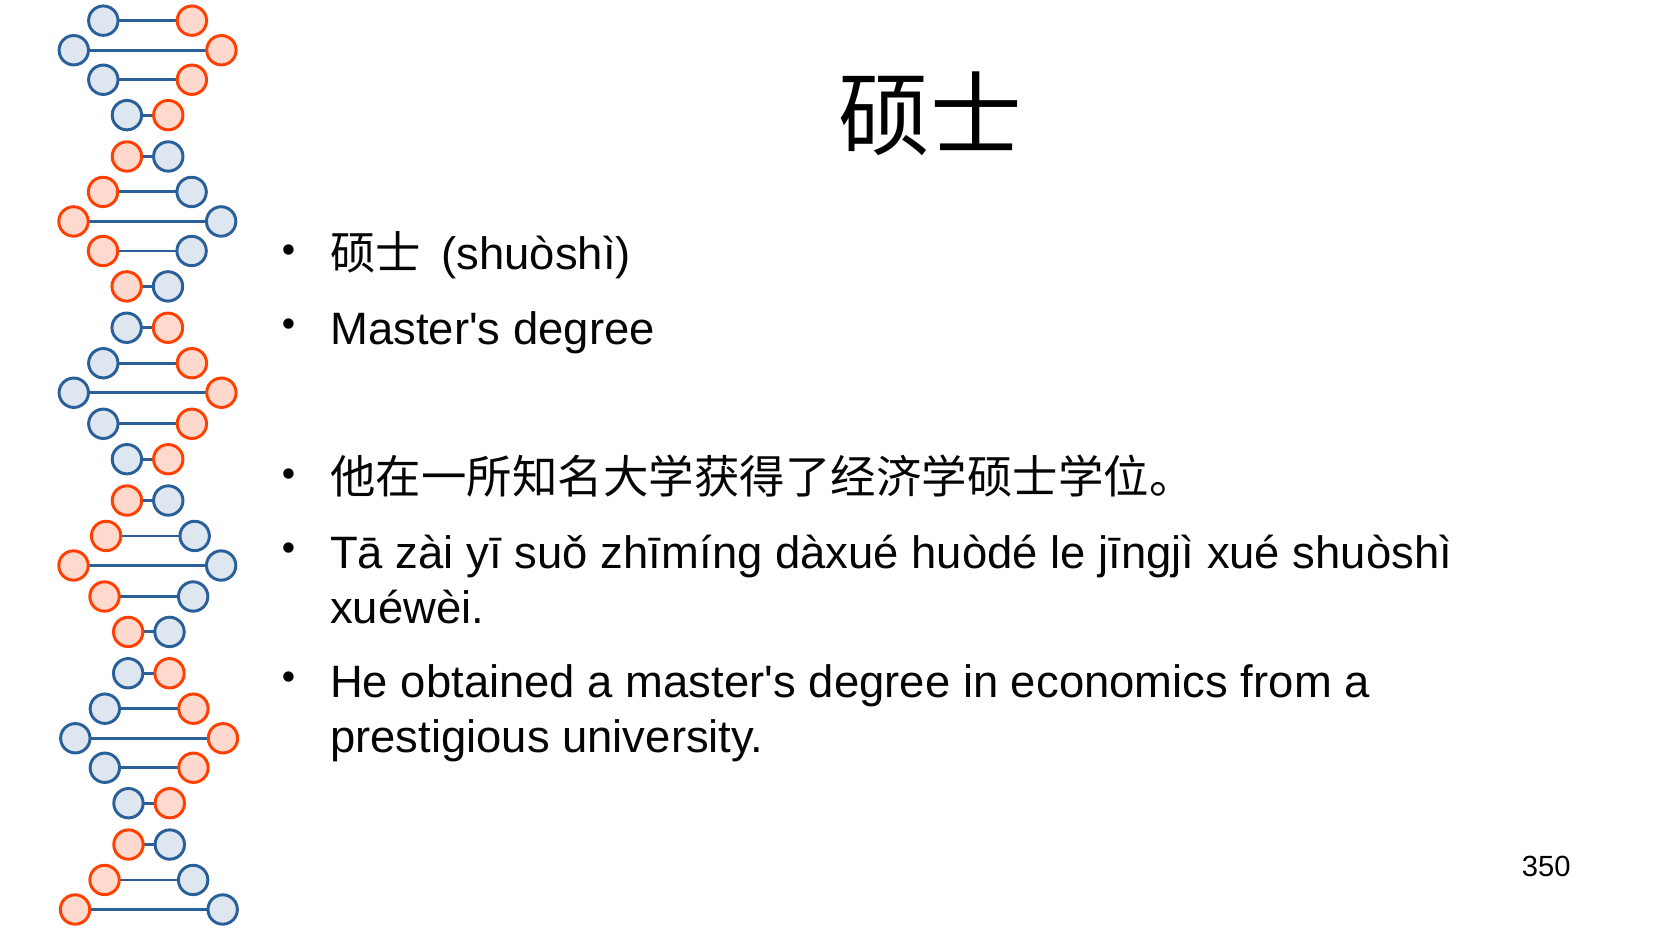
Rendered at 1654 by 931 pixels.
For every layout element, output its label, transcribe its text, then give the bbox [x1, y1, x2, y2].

list 硕士 (shuòshì) Master's degree 他在一所知名大学获得了经济学硕士学位。 Tā zài yī suǒ zhīmíng dàxué huòdé le jīngjì xué shuòshì xuéwèi. He obtained a master's degree in economics from a prestigious university. [265, 224, 1595, 764]
title 硕士 [265, 35, 1595, 189]
